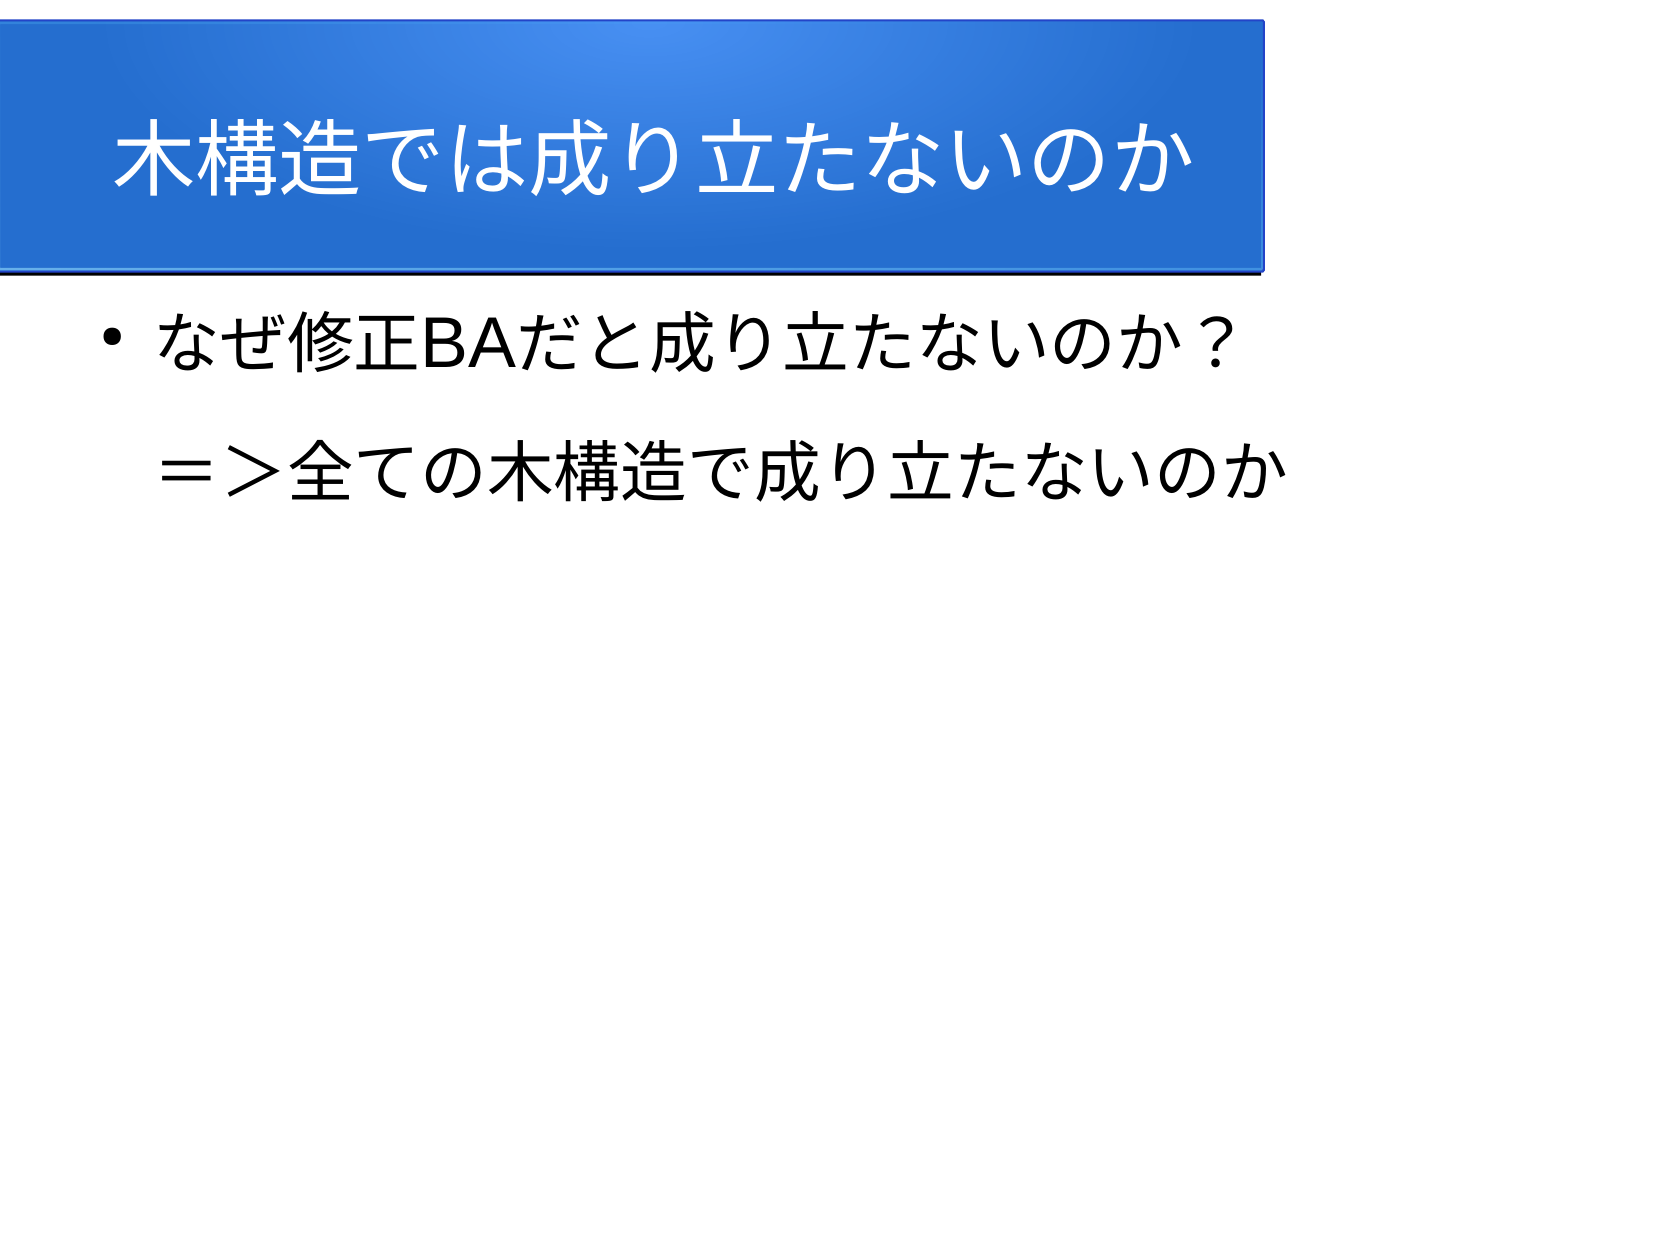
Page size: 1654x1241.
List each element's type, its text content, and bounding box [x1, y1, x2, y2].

list なぜ修正BAだと成り立たないのか？ ＝＞全ての木構造で成り立たないのか [82, 290, 1538, 1172]
title 木構造では成り立たないのか [82, 49, 1306, 257]
